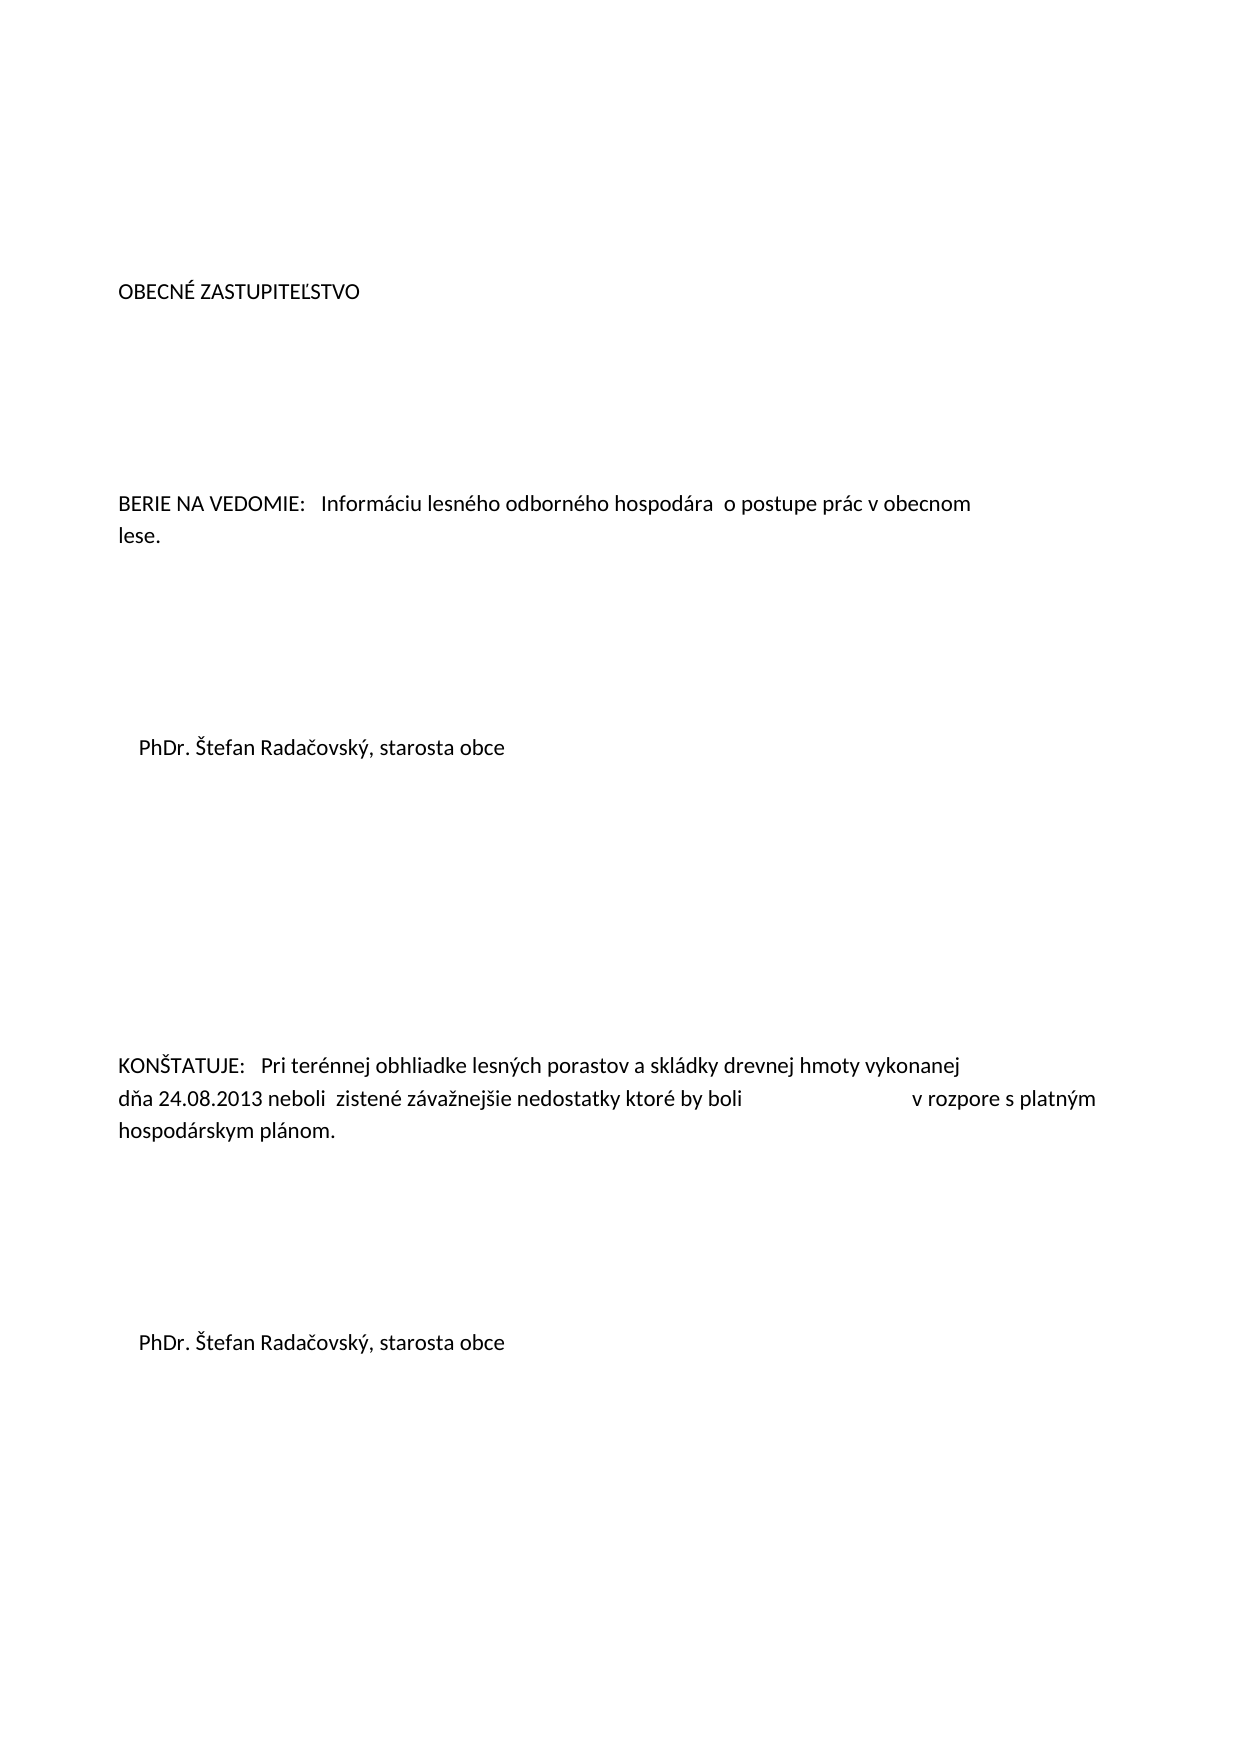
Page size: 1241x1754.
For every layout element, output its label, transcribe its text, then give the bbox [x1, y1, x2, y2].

text PhDr. Štefan Radačovský, starosta obce [118, 733, 1122, 762]
text OBECNÉ ZASTUPITEĽSTVO [118, 277, 1122, 305]
text PhDr. Štefan Radačovský, starosta obce [118, 1328, 1122, 1356]
text BERIE NA VEDOMIE: Informáciu lesného odborného hospodára o postupe prác v obecnom lese. [118, 489, 1122, 549]
text KONŠTATUJE: Pri terénnej obhliadke lesných porastov a skládky drevnej hmoty vykonanej dňa 24.08.2013 neboli zistené závažnejšie nedostatky ktoré by boli v rozpore s platným hospodárskym plánom. [118, 1052, 1122, 1144]
